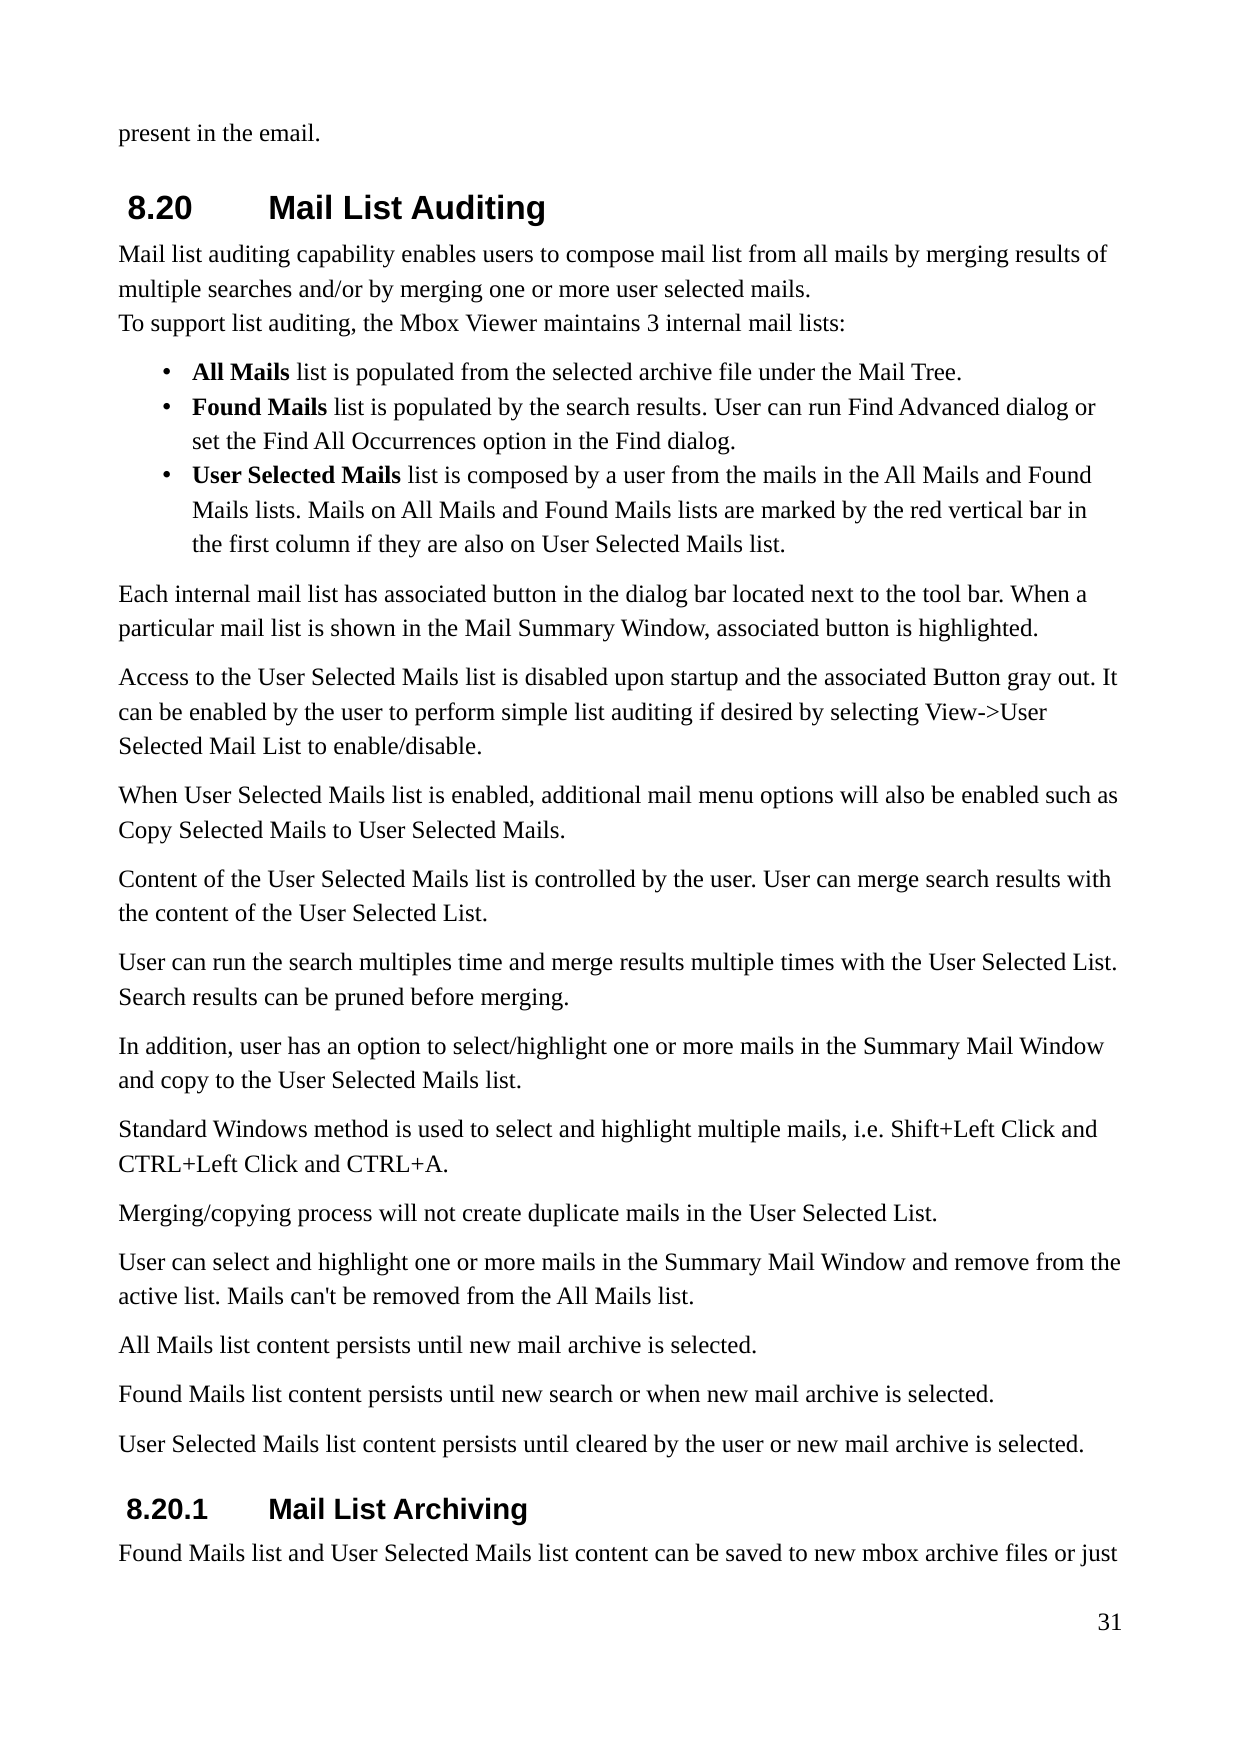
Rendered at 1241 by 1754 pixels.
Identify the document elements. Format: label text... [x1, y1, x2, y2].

subtitle Mail List Archiving [118, 1492, 1122, 1526]
text Found Mails list content persists until new search or when new mail archive is selected. [118, 1379, 1122, 1408]
text Content of the User Selected Mails list is controlled by the user. User can merge search results with the content of the User Selected List. [118, 864, 1122, 927]
text When User Selected Mails list is enabled, additional mail menu options will also be enabled such as Copy Selected Mails to User Selected Mails. [118, 780, 1122, 843]
subtitle Mail List Auditing [118, 188, 1122, 227]
text User can select and highlight one or more mails in the Summary Mail Window and remove from the active list. Mails can't be removed from the All Mails list. [118, 1247, 1122, 1310]
list All Mails list is populated from the selected archive file under the Mail Tree. [162, 357, 1122, 386]
text In addition, user has an option to select/highlight one or more mails in the Summary Mail Window and copy to the User Selected Mails list. [118, 1031, 1122, 1094]
text Found Mails list and User Selected Mails list content can be saved to new mbox archive files or just [118, 1538, 1122, 1567]
text Standard Windows method is used to select and highlight multiple mails, i.e. Shift+Left Click and CTRL+Left Click and CTRL+A. [118, 1114, 1122, 1178]
text Mail list auditing capability enables users to compose mail list from all mails by merging results of multiple searches and/or by merging one or more user selected mails. To support list auditing, the Mbox Viewer maintains 3 internal mail lists: [118, 239, 1122, 337]
text Each internal mail list has associated button in the dialog bar located next to the tool bar. When a particular mail list is shown in the Mail Summary Window, associated button is highlighted. [118, 579, 1122, 642]
list User Selected Mails list is composed by a user from the mails in the All Mails and Found Mails lists. Mails on All Mails and Found Mails lists are marked by the red vertical bar in the first column if they are also on User Selected Mails list. [162, 461, 1122, 558]
list Found Mails list is populated by the search results. User can run Find Advanced dialog or set the Find All Occurrences option in the Find dialog. [162, 392, 1122, 455]
text Merging/copying process will not create duplicate mails in the User Selected List. [118, 1198, 1122, 1227]
text present in the email. [118, 118, 1122, 147]
text User can run the search multiples time and merge results multiple times with the User Selected List. Search results can be pruned before merging. [118, 947, 1122, 1011]
text Access to the User Selected Mails list is disabled upon startup and the associated Button gray out. It can be enabled by the user to perform simple list auditing if desired by selecting View->User Selected Mail List to enable/disable. [118, 662, 1122, 760]
text All Mails list content persists until new mail archive is selected. [118, 1331, 1122, 1359]
text User Selected Mails list content persists until cleared by the user or new mail archive is selected. [118, 1429, 1122, 1457]
